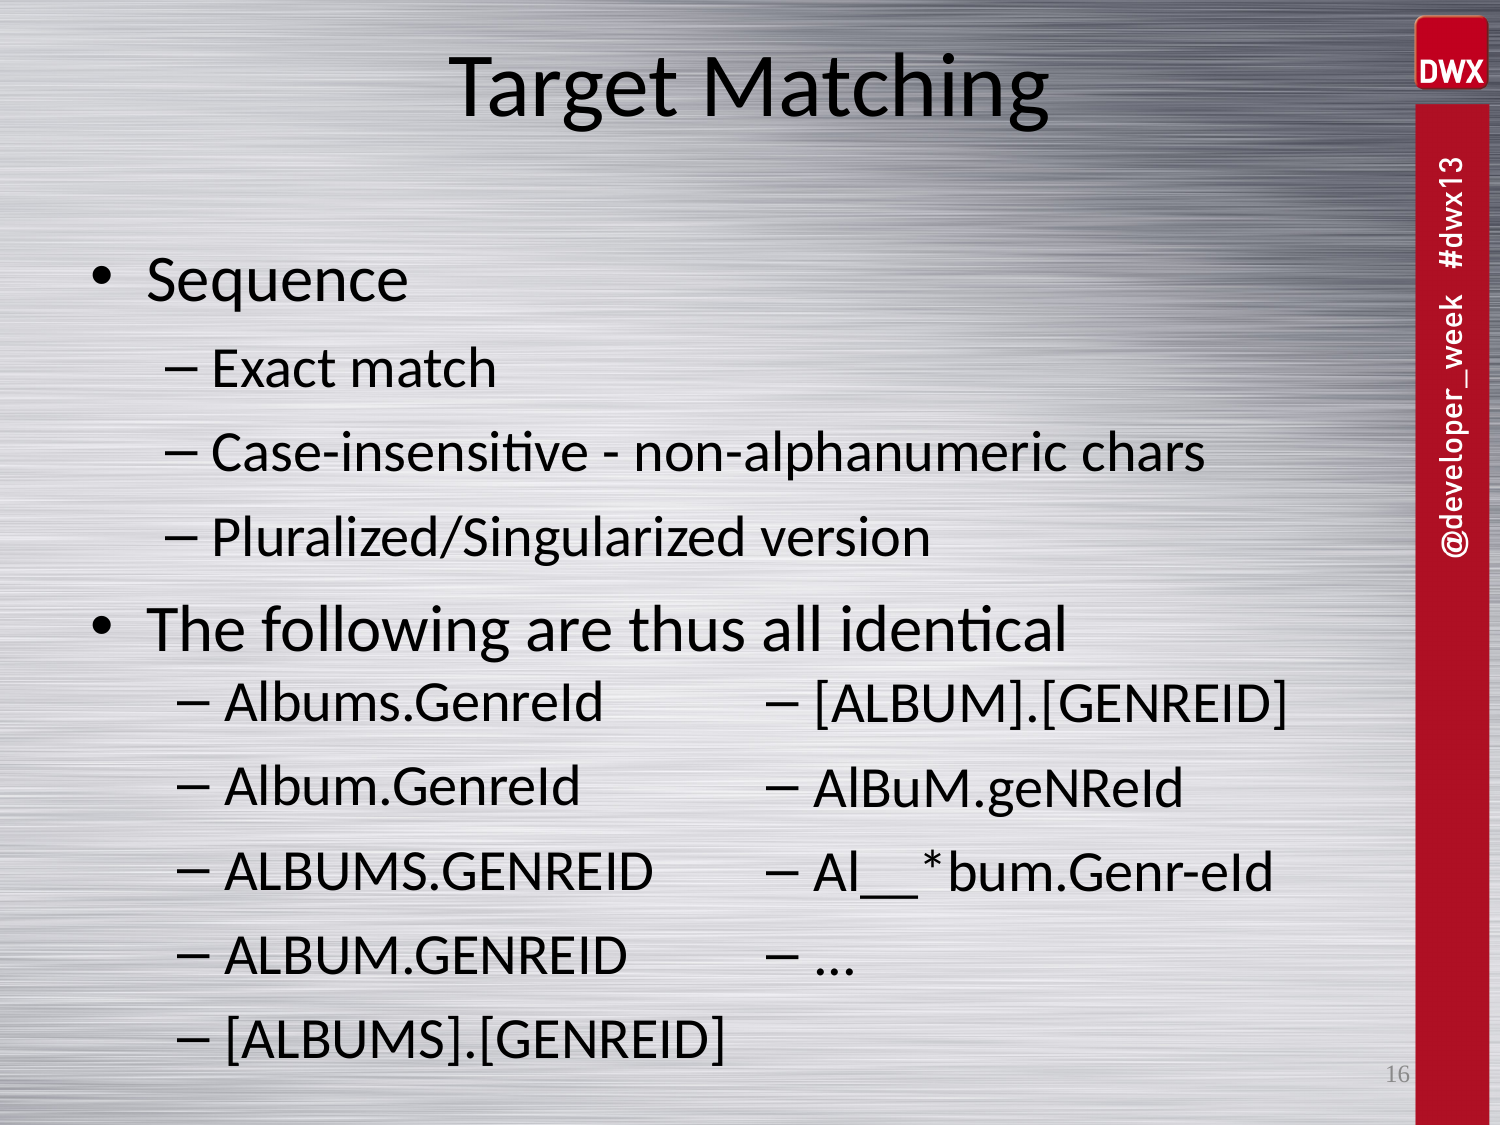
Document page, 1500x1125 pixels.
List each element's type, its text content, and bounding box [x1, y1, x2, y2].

title Target Matching [75, 0, 1426, 174]
list Albums.GenreId Album.GenreId ALBUMS.GENREID ALBUM.GENREID [ALBUMS].[GENREID] [87, 970, 676, 1078]
list [ALBUM].[GENREID] AlBuM.geNReId Al__*bum.Genr-eId ... [676, 970, 1371, 1081]
picture [0, 0, 1500, 1125]
list Sequence Exact match Case-insensitive - non-alphanumeric chars Pluralized/Singularized version The following are thus all identical [75, 227, 1426, 970]
